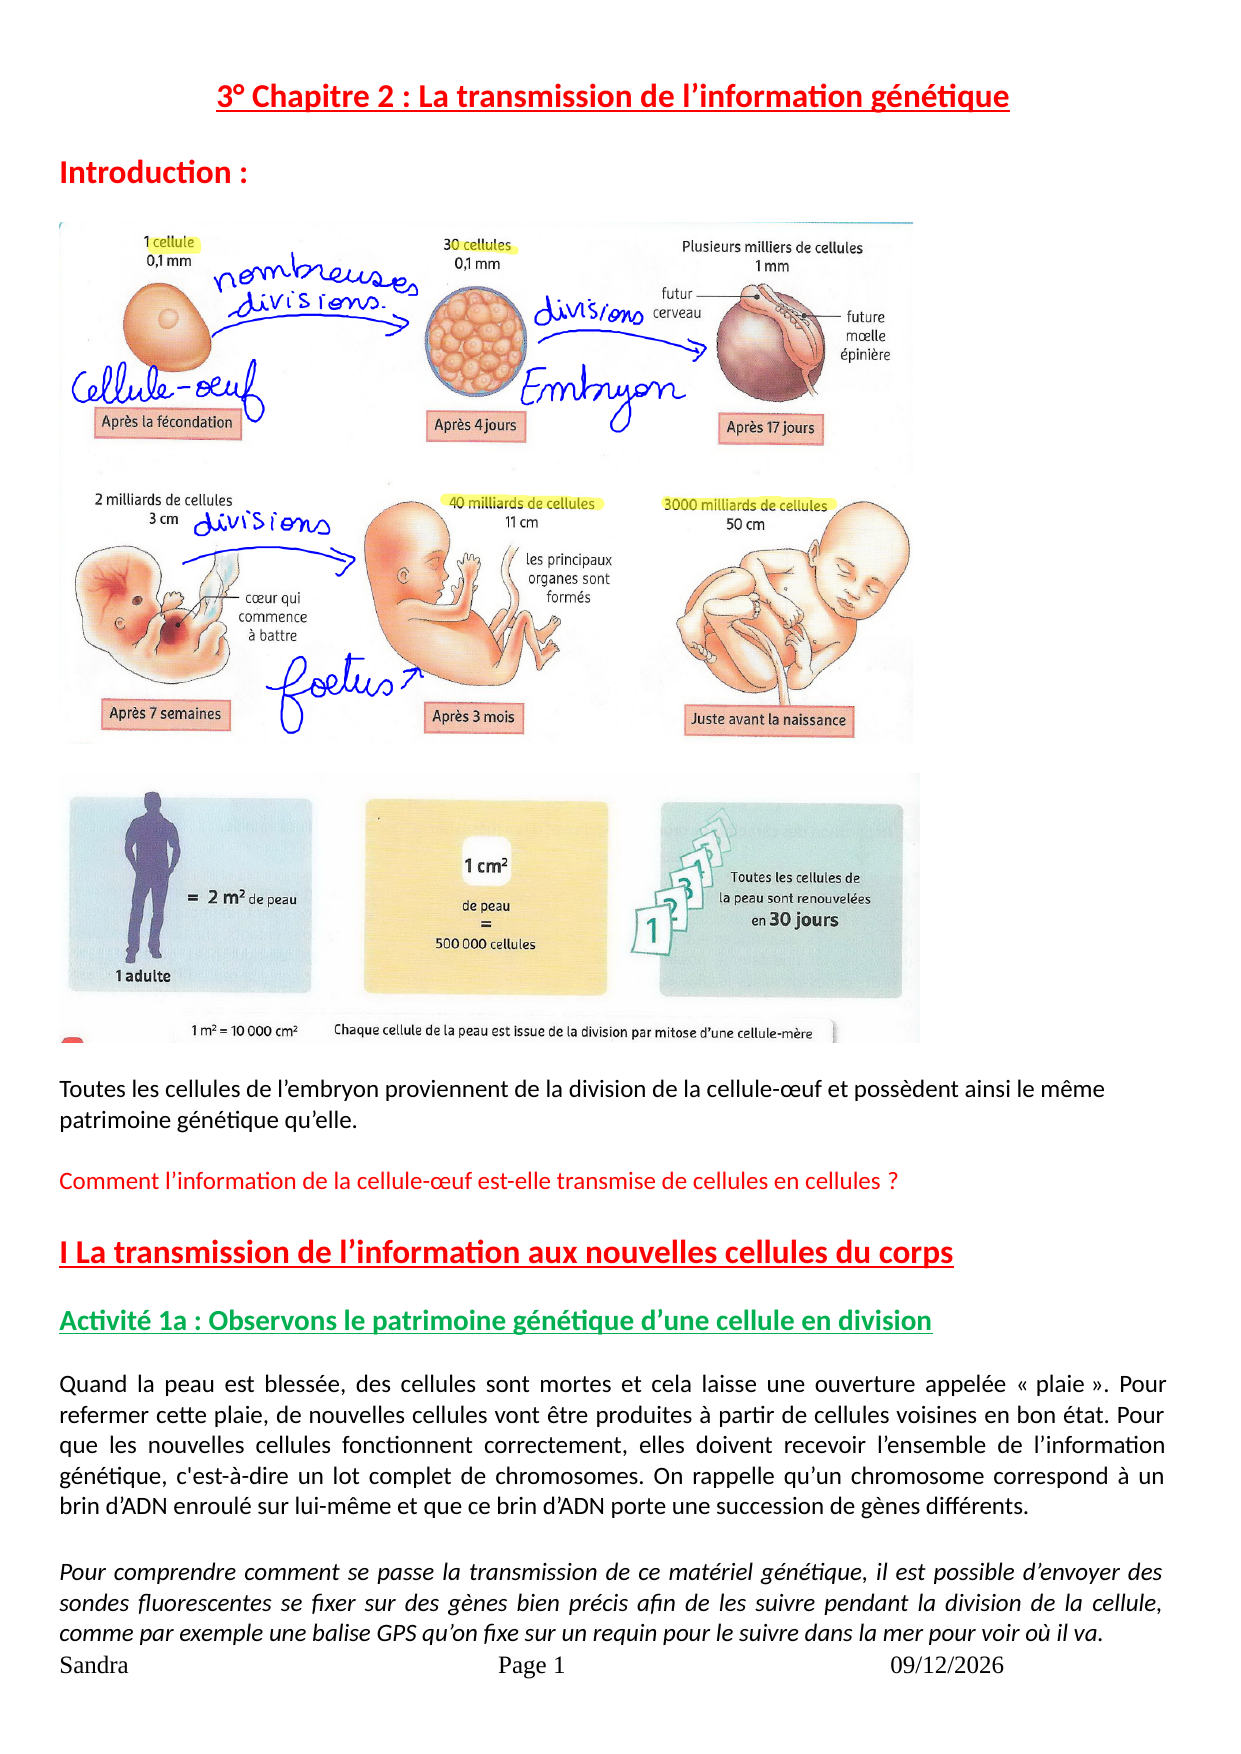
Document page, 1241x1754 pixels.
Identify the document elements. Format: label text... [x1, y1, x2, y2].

text Introduction : [59, 151, 1167, 192]
text Toutes les cellules de l’embryon proviennent de la division de la cellule-œuf et possèdent ainsi le même patrimoine génétique qu’elle. [59, 1073, 1167, 1134]
text Activité 1a : Observons le patrimoine génétique d’une cellule en division [59, 1302, 1167, 1338]
text 3° Chapitre 2 : La transmission de l’information génétique [59, 75, 1167, 116]
text I La transmission de l’information aux nouvelles cellules du corps [59, 1231, 1167, 1272]
text Pour comprendre comment se passe la transmission de ce matériel génétique, il est possible d’envoyer des sondes fluorescentes se fixer sur des gènes bien précis afin de les suivre pendant la division de la cellule, comme par exemple une balise GPS qu’on fixe sur un requin pour le suivre dans la mer pour voir où il va. [59, 1557, 1167, 1648]
text Comment l’information de la cellule-œuf est-elle transmise de cellules en cellules ? [59, 1165, 1167, 1195]
text Quand la peau est blessée, des cellules sont mortes et cela laisse une ouverture appelée « plaie ». Pour refermer cette plaie, de nouvelles cellules vont être produites à partir de cellules voisines en bon état. Pour que les nouvelles cellules fonctionnent correctement, elles doivent recevoir l’ensemble de l’information génétique, c'est-à-dire un lot complet de chromosomes. On rappelle qu’un chromosome correspond à un brin d’ADN enroulé sur lui-même et que ce brin d’ADN porte une succession de gènes différents. [59, 1368, 1167, 1521]
